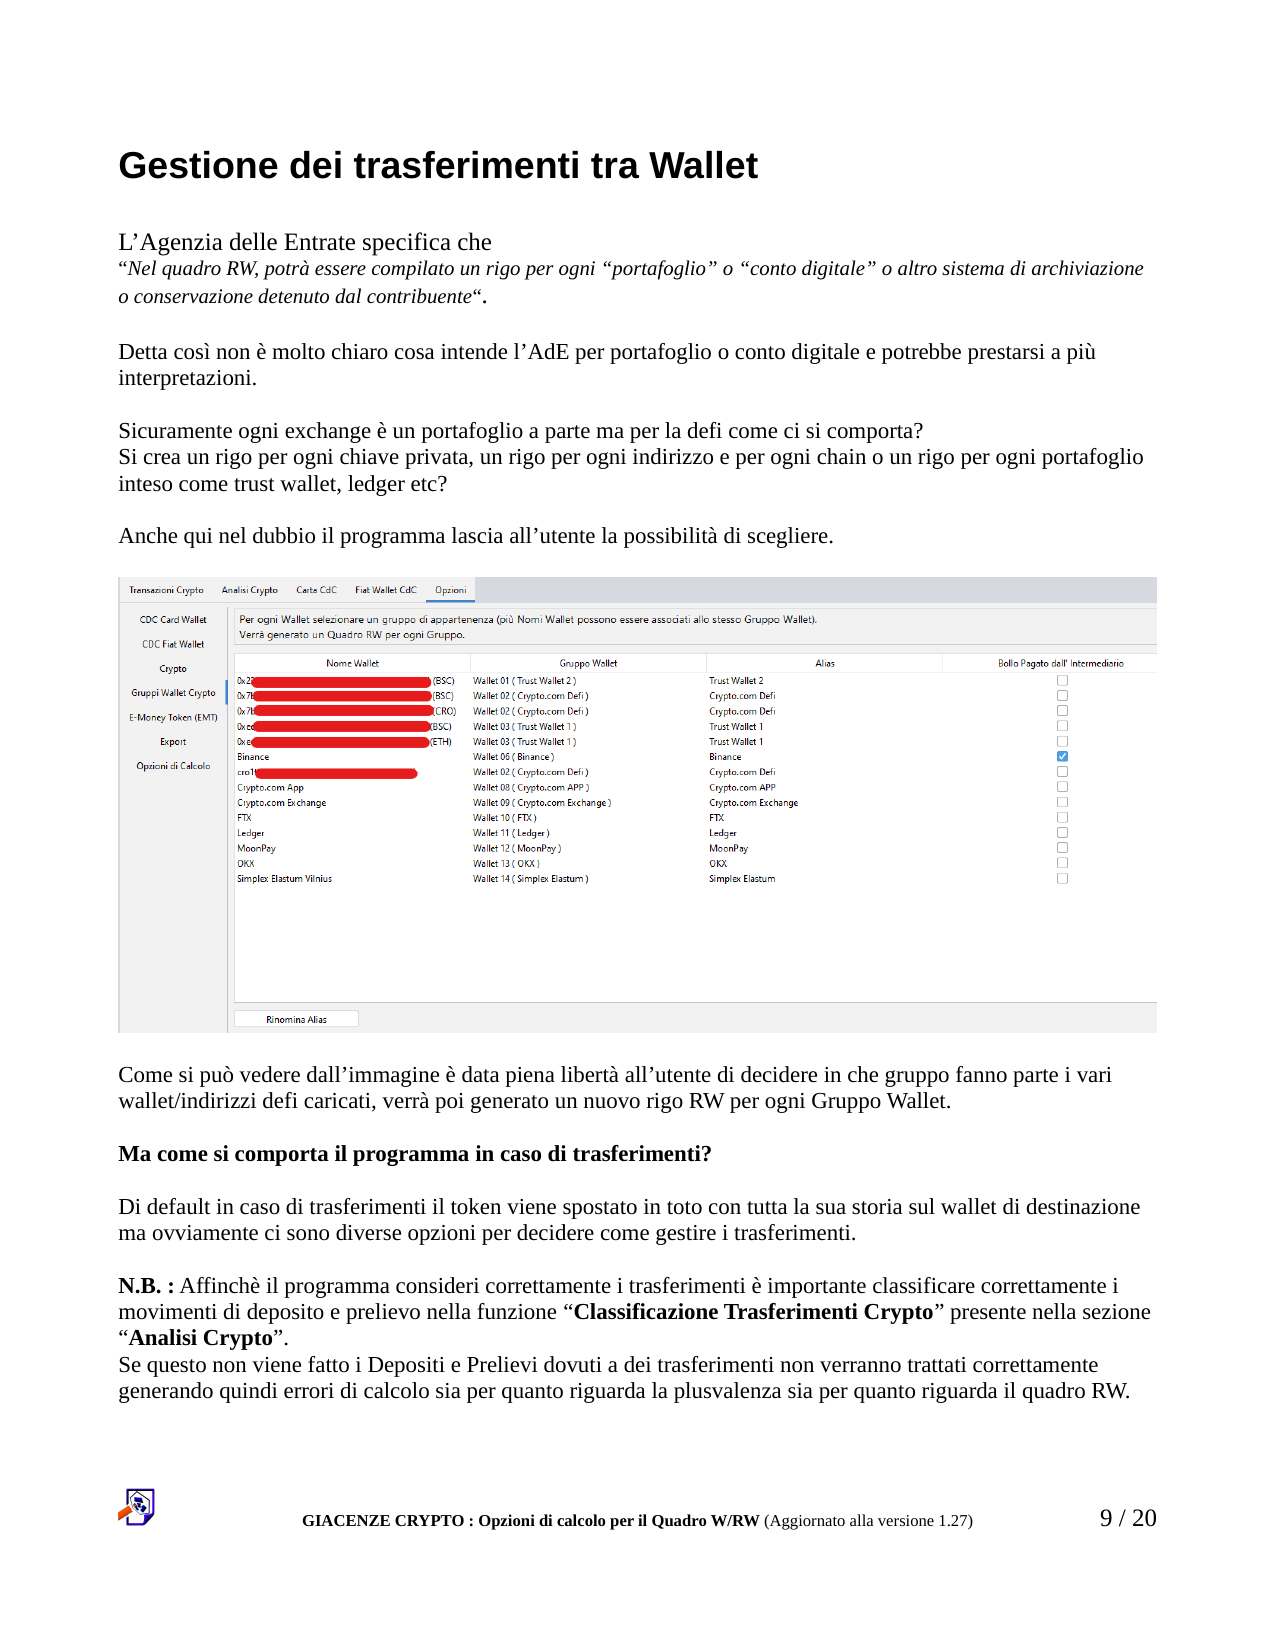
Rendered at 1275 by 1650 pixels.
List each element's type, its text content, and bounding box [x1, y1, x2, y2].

text Detta così non è molto chiaro cosa intende l’AdE per portafoglio o conto digitale e potrebbe prestarsi a più interpretazioni. [118, 338, 1157, 391]
text “Nel quadro RW, potrà essere compilato un rigo per ogni “portafoglio” o “conto digitale” o altro sistema di archiviazione o conservazione detenuto dal contribuente“. [118, 256, 1157, 309]
picture [118, 577, 1157, 1033]
text Come si può vedere dall’immagine è data piena libertà all’utente di decidere in che gruppo fanno parte i vari wallet/indirizzi defi caricati, verrà poi generato un nuovo rigo RW per ogni Gruppo Wallet. [118, 1061, 1157, 1114]
text Ma come si comporta il programma in caso di trasferimenti? [118, 1140, 1157, 1166]
text Di default in caso di trasferimenti il token viene spostato in toto con tutta la sua storia sul wallet di destinazione ma ovviamente ci sono diverse opzioni per decidere come gestire i trasferimenti. [118, 1193, 1157, 1245]
text Se questo non viene fatto i Depositi e Prelievi dovuti a dei trasferimenti non verranno trattati correttamente generando quindi errori di calcolo sia per quanto riguarda la plusvalenza sia per quanto riguarda il quadro RW. [118, 1351, 1157, 1403]
text N.B. : Affinchè il programma consideri correttamente i trasferimenti è importante classificare correttamente i movimenti di deposito e prelievo nella funzione “Classificazione Trasferimenti Crypto” presente nella sezione “Analisi Crypto”. [118, 1272, 1157, 1351]
text L’Agenzia delle Entrate specifica che [118, 227, 1157, 256]
picture [118, 1488, 155, 1526]
subtitle Gestione dei trasferimenti tra Wallet [118, 143, 1157, 186]
text Sicuramente ogni exchange è un portafoglio a parte ma per la defi come ci si comporta? [118, 417, 1157, 443]
text Anche qui nel dubbio il programma lascia all’utente la possibilità di scegliere. [118, 522, 1157, 549]
text Si crea un rigo per ogni chiave privata, un rigo per ogni indirizzo e per ogni chain o un rigo per ogni portafoglio inteso come trust wallet, ledger etc? [118, 443, 1157, 496]
